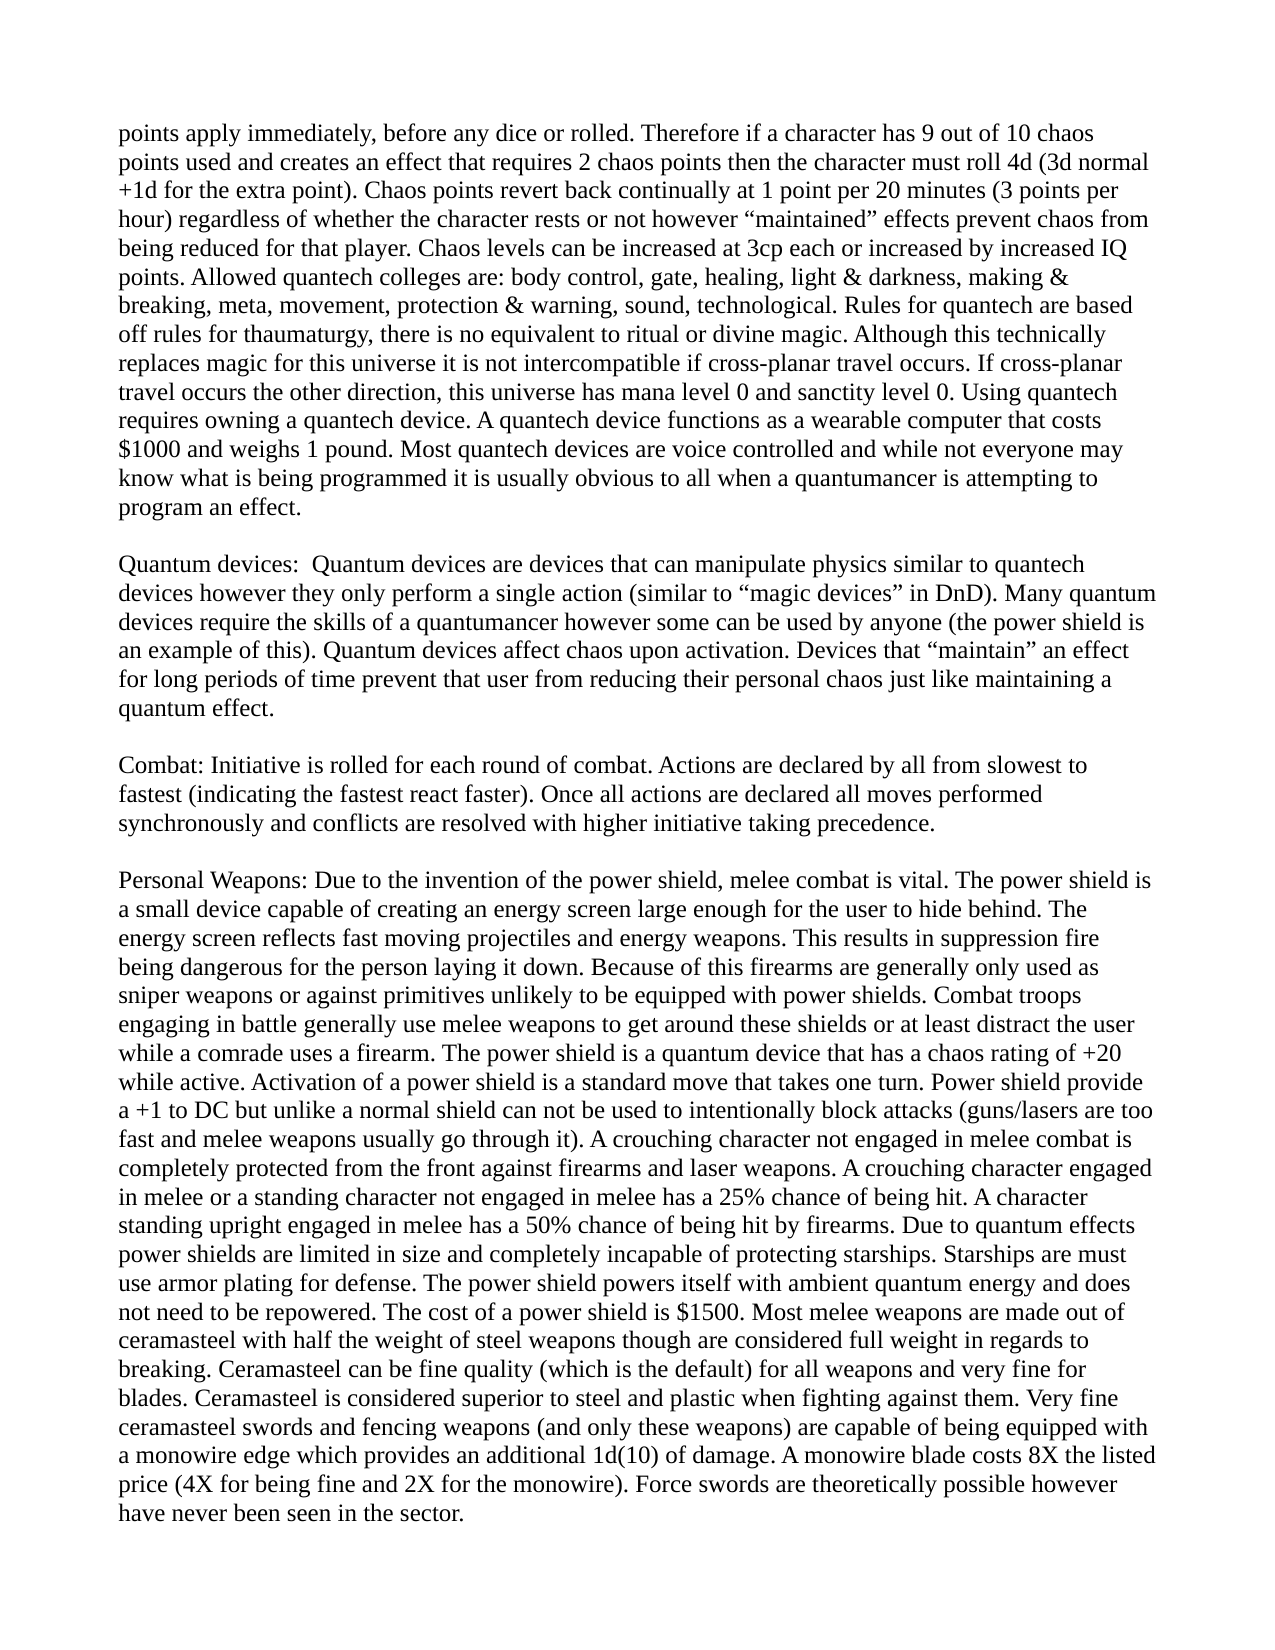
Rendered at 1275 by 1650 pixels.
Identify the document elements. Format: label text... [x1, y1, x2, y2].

text Personal Weapons: Due to the invention of the power shield, melee combat is vital. The power shield is a small device capable of creating an energy screen large enough for the user to hide behind. The energy screen reflects fast moving projectiles and energy weapons. This results in suppression fire being dangerous for the person laying it down. Because of this firearms are generally only used as sniper weapons or against primitives unlikely to be equipped with power shields. Combat troops engaging in battle generally use melee weapons to get around these shields or at least distract the user while a comrade uses a firearm. The power shield is a quantum device that has a chaos rating of +20 while active. Activation of a power shield is a standard move that takes one turn. Power shield provide a +1 to DC but unlike a normal shield can not be used to intentionally block attacks (guns/lasers are too fast and melee weapons usually go through it). A crouching character not engaged in melee combat is completely protected from the front against firearms and laser weapons. A crouching character engaged in melee or a standing character not engaged in melee has a 25% chance of being hit. A character standing upright engaged in melee has a 50% chance of being hit by firearms. Due to quantum effects power shields are limited in size and completely incapable of protecting starships. Starships are must use armor plating for defense. The power shield powers itself with ambient quantum energy and does not need to be repowered. The cost of a power shield is $1500. Most melee weapons are made out of ceramasteel with half the weight of steel weapons though are considered full weight in regards to breaking. Ceramasteel can be fine quality (which is the default) for all weapons and very fine for blades. Ceramasteel is considered superior to steel and plastic when fighting against them. Very fine ceramasteel swords and fencing weapons (and only these weapons) are capable of being equipped with a monowire edge which provides an additional 1d(10) of damage. A monowire blade costs 8X the listed price (4X for being fine and 2X for the monowire). Force swords are theoretically possible however have never been seen in the sector. [118, 866, 1157, 1527]
text Combat: Initiative is rolled for each round of combat. Actions are declared by all from slowest to fastest (indicating the fastest react faster). Once all actions are declared all moves performed synchronously and conflicts are resolved with higher initiative taking precedence. [118, 751, 1157, 837]
text Quantum devices: Quantum devices are devices that can manipulate physics similar to quantech devices however they only perform a single action (similar to “magic devices” in DnD). Many quantum devices require the skills of a quantumancer however some can be used by anyone (the power shield is an example of this). Quantum devices affect chaos upon activation. Devices that “maintain” an effect for long periods of time prevent that user from reducing their personal chaos just like maintaining a quantum effect. [118, 549, 1157, 722]
text points apply immediately, before any dice or rolled. Therefore if a character has 9 out of 10 chaos points used and creates an effect that requires 2 chaos points then the character must roll 4d (3d normal +1d for the extra point). Chaos points revert back continually at 1 point per 20 minutes (3 points per hour) regardless of whether the character rests or not however “maintained” effects prevent chaos from being reduced for that player. Chaos levels can be increased at 3cp each or increased by increased IQ points. Allowed quantech colleges are: body control, gate, healing, light & darkness, making & breaking, meta, movement, protection & warning, sound, technological. Rules for quantech are based off rules for thaumaturgy, there is no equivalent to ritual or divine magic. Although this technically replaces magic for this universe it is not intercompatible if cross-planar travel occurs. If cross-planar travel occurs the other direction, this universe has mana level 0 and sanctity level 0. Using quantech requires owning a quantech device. A quantech device functions as a wearable computer that costs $1000 and weighs 1 pound. Most quantech devices are voice controlled and while not everyone may know what is being programmed it is usually obvious to all when a quantumancer is attempting to program an effect. [118, 118, 1157, 521]
